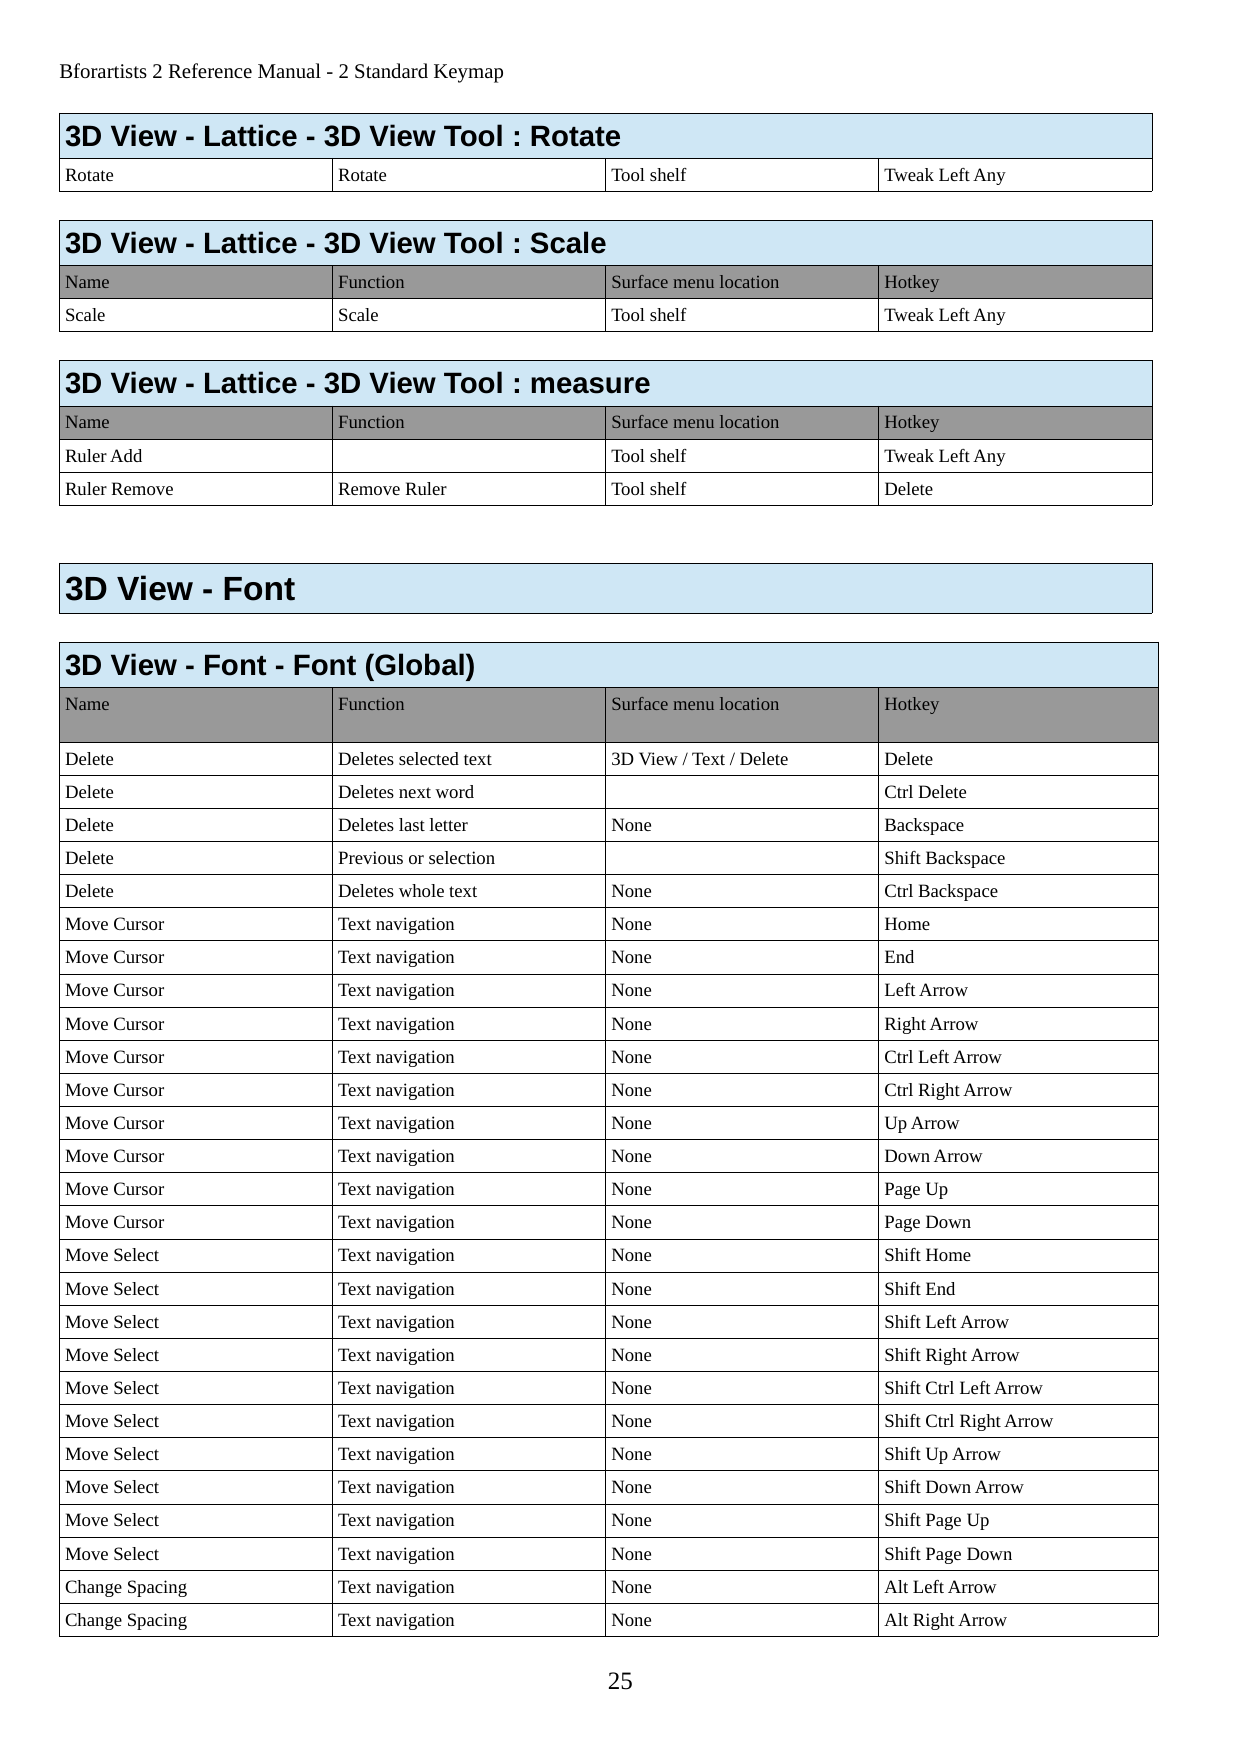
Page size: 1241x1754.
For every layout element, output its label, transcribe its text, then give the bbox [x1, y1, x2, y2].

table_cell Move Select [60, 1405, 332, 1437]
table_cell Function [333, 266, 605, 298]
table_cell None [606, 1438, 878, 1470]
table_cell None [606, 1471, 878, 1503]
table_cell Delete [60, 743, 332, 775]
table_cell Shift Ctrl Left Arrow [879, 1372, 1158, 1404]
table_cell None [606, 908, 878, 940]
table_cell Surface menu location [606, 266, 878, 298]
table_cell Scale [60, 299, 332, 331]
table_cell None [606, 1041, 878, 1073]
table_cell Delete [60, 776, 332, 808]
table_cell None [606, 1008, 878, 1040]
table_cell Text navigation [333, 1173, 605, 1205]
table_cell Shift Right Arrow [879, 1339, 1158, 1371]
table_cell Tweak Left Any [879, 440, 1152, 472]
table_cell Left Arrow [879, 975, 1158, 1007]
table_cell Move Select [60, 1339, 332, 1371]
table_cell Shift Backspace [879, 842, 1158, 874]
table_cell None [606, 1339, 878, 1371]
table_cell Down Arrow [879, 1140, 1158, 1172]
table_cell Name [60, 688, 332, 742]
table_cell Text navigation [333, 908, 605, 940]
table_cell None [606, 1273, 878, 1305]
table_cell Right Arrow [879, 1008, 1158, 1040]
table_cell Deletes selected text [333, 743, 605, 775]
table_cell Tweak Left Any [879, 299, 1152, 331]
table_cell Move Select [60, 1538, 332, 1570]
table_cell Text navigation [333, 1107, 605, 1139]
table_cell Rotate [333, 159, 605, 191]
table_cell Text navigation [333, 1538, 605, 1570]
table_cell Delete [60, 842, 332, 874]
table_header 3D View - Lattice - 3D View Tool : Rotate [60, 114, 1152, 158]
table_cell Text navigation [333, 1372, 605, 1404]
table_cell None [606, 1240, 878, 1272]
table_cell Text navigation [333, 1604, 605, 1636]
table_header 3D View - Font - Font (Global) [60, 643, 1158, 687]
table_cell End [879, 941, 1158, 973]
table_cell None [606, 975, 878, 1007]
table_cell Text navigation [333, 1008, 605, 1040]
table_cell Move Cursor [60, 1074, 332, 1106]
table_cell Remove Ruler [333, 473, 605, 505]
table_cell Hotkey [879, 407, 1152, 439]
table_cell Delete [879, 743, 1158, 775]
table_cell Move Select [60, 1306, 332, 1338]
table_cell Rotate [60, 159, 332, 191]
table_cell None [606, 1140, 878, 1172]
table_cell Text navigation [333, 1405, 605, 1437]
table_cell Move Select [60, 1438, 332, 1470]
table_cell None [606, 1405, 878, 1437]
table_cell Text navigation [333, 1471, 605, 1503]
table_cell Move Cursor [60, 941, 332, 973]
table_cell Page Down [879, 1206, 1158, 1238]
table_cell Deletes next word [333, 776, 605, 808]
table_cell Scale [333, 299, 605, 331]
table_cell Delete [60, 809, 332, 841]
table_cell Text navigation [333, 1206, 605, 1238]
table_header 3D View - Lattice - 3D View Tool : measure [60, 361, 1152, 406]
table_cell Tweak Left Any [879, 159, 1152, 191]
table_cell Move Cursor [60, 1173, 332, 1205]
table_cell Backspace [879, 809, 1158, 841]
table_cell Name [60, 407, 332, 439]
table_cell Move Cursor [60, 1206, 332, 1238]
table_cell Shift Home [879, 1240, 1158, 1272]
table_cell Text navigation [333, 1571, 605, 1603]
table_cell Shift Up Arrow [879, 1438, 1158, 1470]
table_cell None [606, 1571, 878, 1603]
table_cell Text navigation [333, 1074, 605, 1106]
table_cell [333, 440, 605, 472]
table_cell Text navigation [333, 1339, 605, 1371]
table_cell Page Up [879, 1173, 1158, 1205]
table_cell Ctrl Delete [879, 776, 1158, 808]
table_cell Hotkey [879, 266, 1152, 298]
table_cell None [606, 809, 878, 841]
table_cell Move Cursor [60, 1140, 332, 1172]
table_cell Shift Page Down [879, 1538, 1158, 1570]
table_cell [606, 842, 878, 874]
table_cell Move Select [60, 1372, 332, 1404]
table_cell Function [333, 688, 605, 742]
table_cell Text navigation [333, 941, 605, 973]
table_cell None [606, 1604, 878, 1636]
table_cell Tool shelf [606, 159, 878, 191]
table_cell Tool shelf [606, 440, 878, 472]
table_cell Shift Ctrl Right Arrow [879, 1405, 1158, 1437]
table_cell Move Select [60, 1240, 332, 1272]
table_cell None [606, 1206, 878, 1238]
table_header 3D View - Lattice - 3D View Tool : Scale [60, 221, 1152, 265]
table_cell Move Cursor [60, 1041, 332, 1073]
table_cell Move Cursor [60, 975, 332, 1007]
table_cell Move Cursor [60, 908, 332, 940]
table_cell Text navigation [333, 1041, 605, 1073]
table_cell Shift Left Arrow [879, 1306, 1158, 1338]
table_header 3D View - Font [60, 564, 1152, 613]
table_cell Delete [879, 473, 1152, 505]
table_cell Previous or selection [333, 842, 605, 874]
table_cell Up Arrow [879, 1107, 1158, 1139]
table_cell Ctrl Backspace [879, 875, 1158, 907]
table_cell Hotkey [879, 688, 1158, 742]
table_cell Ruler Remove [60, 473, 332, 505]
table_cell None [606, 941, 878, 973]
table_cell None [606, 1107, 878, 1139]
table_cell Function [333, 407, 605, 439]
table_cell Text navigation [333, 1140, 605, 1172]
table_cell Alt Right Arrow [879, 1604, 1158, 1636]
table_cell Move Cursor [60, 1008, 332, 1040]
table_cell Change Spacing [60, 1604, 332, 1636]
table_cell Text navigation [333, 1306, 605, 1338]
table_cell Text navigation [333, 975, 605, 1007]
table_cell 3D View / Text / Delete [606, 743, 878, 775]
table_cell Tool shelf [606, 299, 878, 331]
table_cell Ctrl Left Arrow [879, 1041, 1158, 1073]
table_cell None [606, 1372, 878, 1404]
table_cell Move Select [60, 1471, 332, 1503]
table_cell Shift Down Arrow [879, 1471, 1158, 1503]
table_cell Move Select [60, 1273, 332, 1305]
table_cell Alt Left Arrow [879, 1571, 1158, 1603]
table_cell Text navigation [333, 1438, 605, 1470]
table_cell Text navigation [333, 1273, 605, 1305]
table_cell None [606, 1538, 878, 1570]
table_cell Shift Page Up [879, 1505, 1158, 1537]
table_cell Home [879, 908, 1158, 940]
table_cell Change Spacing [60, 1571, 332, 1603]
table_cell None [606, 1173, 878, 1205]
table_cell Text navigation [333, 1240, 605, 1272]
table_cell Delete [60, 875, 332, 907]
table_cell Move Cursor [60, 1107, 332, 1139]
table_cell Tool shelf [606, 473, 878, 505]
table_cell [606, 776, 878, 808]
table_cell Surface menu location [606, 407, 878, 439]
table_cell Ruler Add [60, 440, 332, 472]
table_cell Text navigation [333, 1505, 605, 1537]
table_cell None [606, 1306, 878, 1338]
table_cell Move Select [60, 1505, 332, 1537]
table_cell Ctrl Right Arrow [879, 1074, 1158, 1106]
table_cell None [606, 1074, 878, 1106]
table_cell Shift End [879, 1273, 1158, 1305]
table_cell None [606, 1505, 878, 1537]
table_cell Name [60, 266, 332, 298]
table_cell Deletes whole text [333, 875, 605, 907]
table_cell Deletes last letter [333, 809, 605, 841]
table_cell None [606, 875, 878, 907]
table_cell Surface menu location [606, 688, 878, 742]
